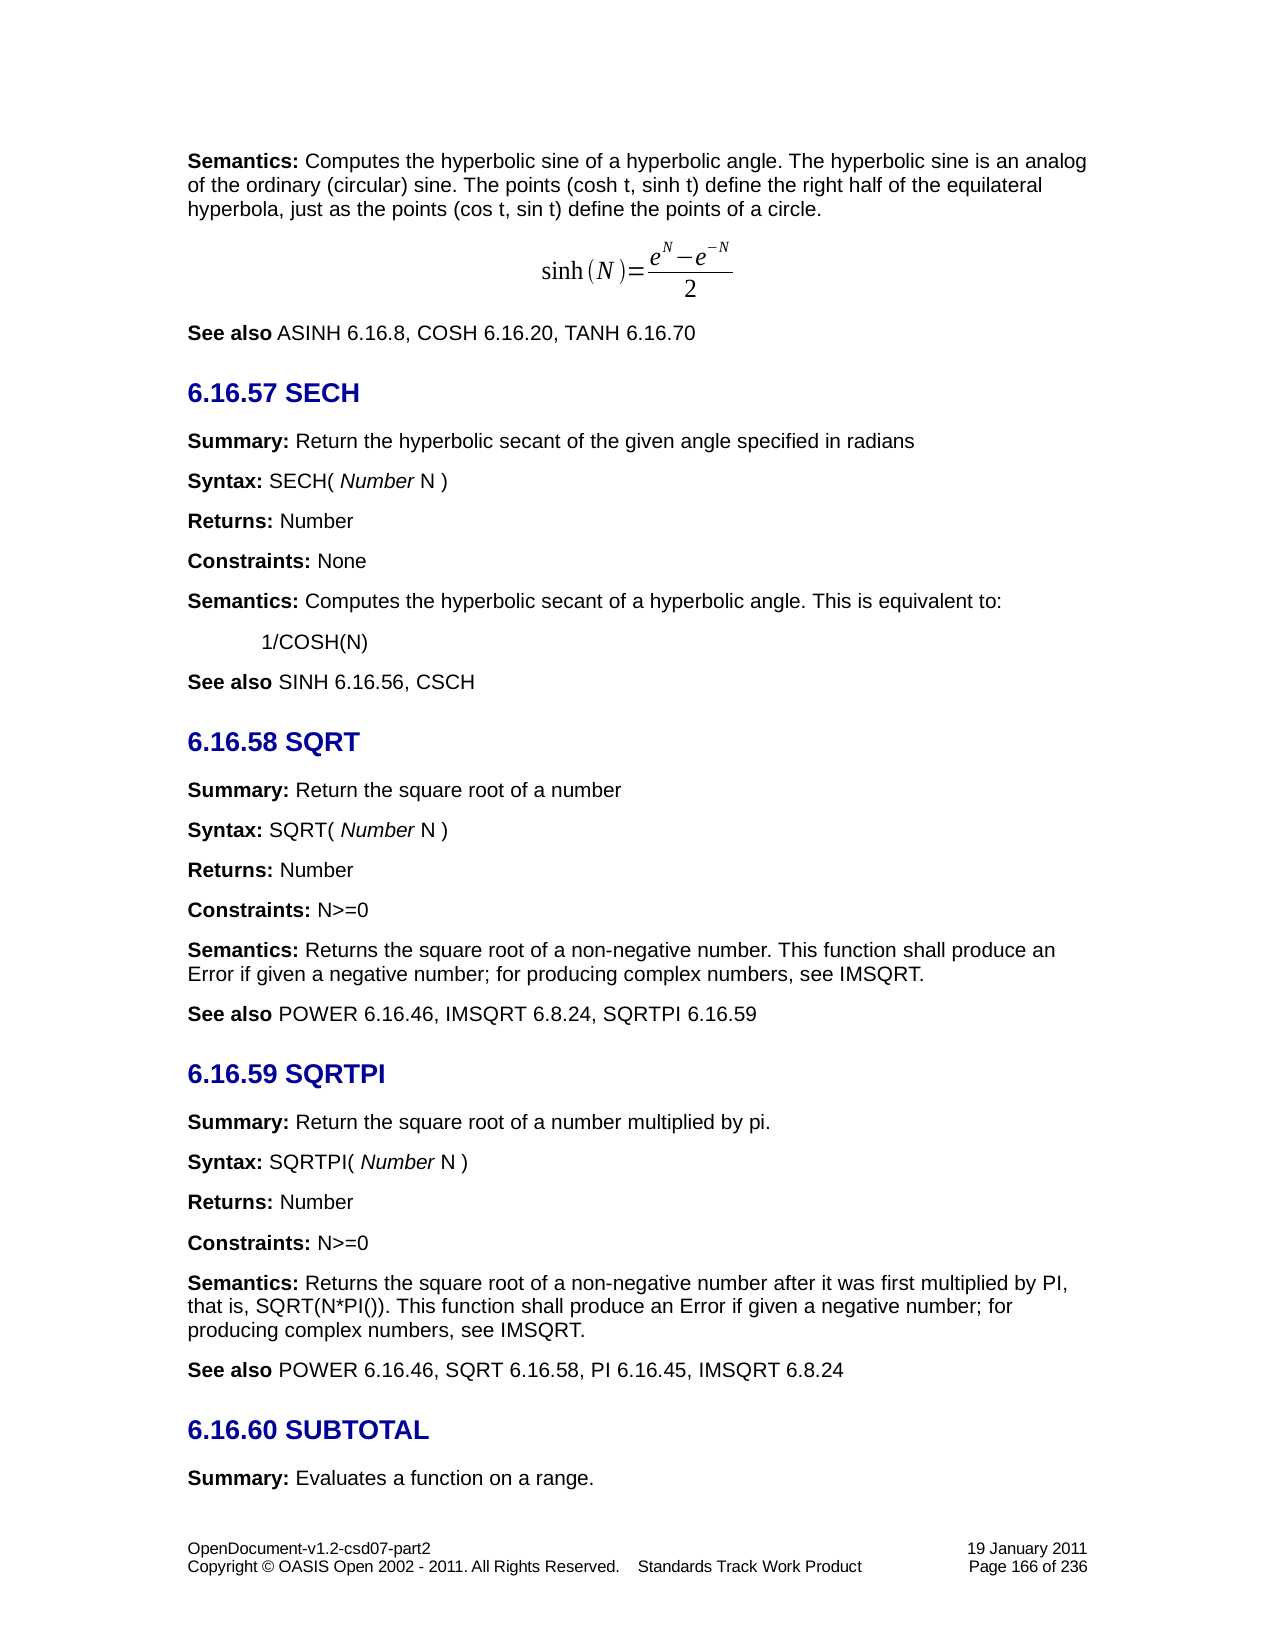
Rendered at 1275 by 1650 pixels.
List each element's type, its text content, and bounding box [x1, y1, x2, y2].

text Summary: Return the hyperbolic secant of the given angle specified in radians [187, 429, 1088, 453]
subtitle SQRTPI [187, 1059, 1088, 1089]
text Semantics: Returns the square root of a non-negative number after it was first multiplied by PI, that is, SQRT(N*PI()). This function shall produce an Error if given a negative number; for producing complex numbers, see IMSQRT. [187, 1271, 1088, 1342]
text Summary: Return the square root of a number multiplied by pi. [187, 1110, 1088, 1134]
text Syntax: SQRT( Number N ) [187, 818, 1088, 842]
text Summary: Return the square root of a number [187, 778, 1088, 802]
text Syntax: SQRTPI( Number N ) [187, 1151, 1088, 1174]
text Semantics: Returns the square root of a non-negative number. This function shall produce an Error if given a negative number; for producing complex numbers, see IMSQRT. [187, 939, 1088, 986]
text Constraints: None [187, 550, 1088, 573]
text Semantics: Computes the hyperbolic sine of a hyperbolic angle. The hyperbolic sine is an analog of the ordinary (circular) sine. The points (cosh t, sinh t) define the right half of the equilateral hyperbola, just as the points (cos t, sin t) define the points of a circle. [187, 150, 1088, 221]
text Summary: Evaluates a function on a range. [187, 1466, 1088, 1490]
text See also ASINH 6.16.8, COSH 6.16.20, TANH 6.16.70 [187, 321, 1088, 345]
text Returns: Number [187, 858, 1088, 882]
text Constraints: N>=0 [187, 1231, 1088, 1254]
text Semantics: Computes the hyperbolic secant of a hyperbolic angle. This is equivalent to: [187, 590, 1088, 613]
text See also POWER 6.16.46, IMSQRT 6.8.24, SQRTPI 6.16.59 [187, 1003, 1088, 1026]
subtitle SECH [187, 378, 1088, 408]
text Constraints: N>=0 [187, 899, 1088, 922]
text 1/COSH(N) [187, 630, 1088, 654]
text Returns: Number [187, 509, 1088, 533]
subtitle SQRT [187, 727, 1088, 757]
text Syntax: SECH( Number N ) [187, 469, 1088, 493]
text Returns: Number [187, 1191, 1088, 1214]
text See also POWER 6.16.46, SQRT 6.16.58, PI 6.16.45, IMSQRT 6.8.24 [187, 1358, 1088, 1382]
text See also SINH 6.16.56, CSCH [187, 670, 1088, 694]
subtitle SUBTOTAL [187, 1415, 1088, 1445]
